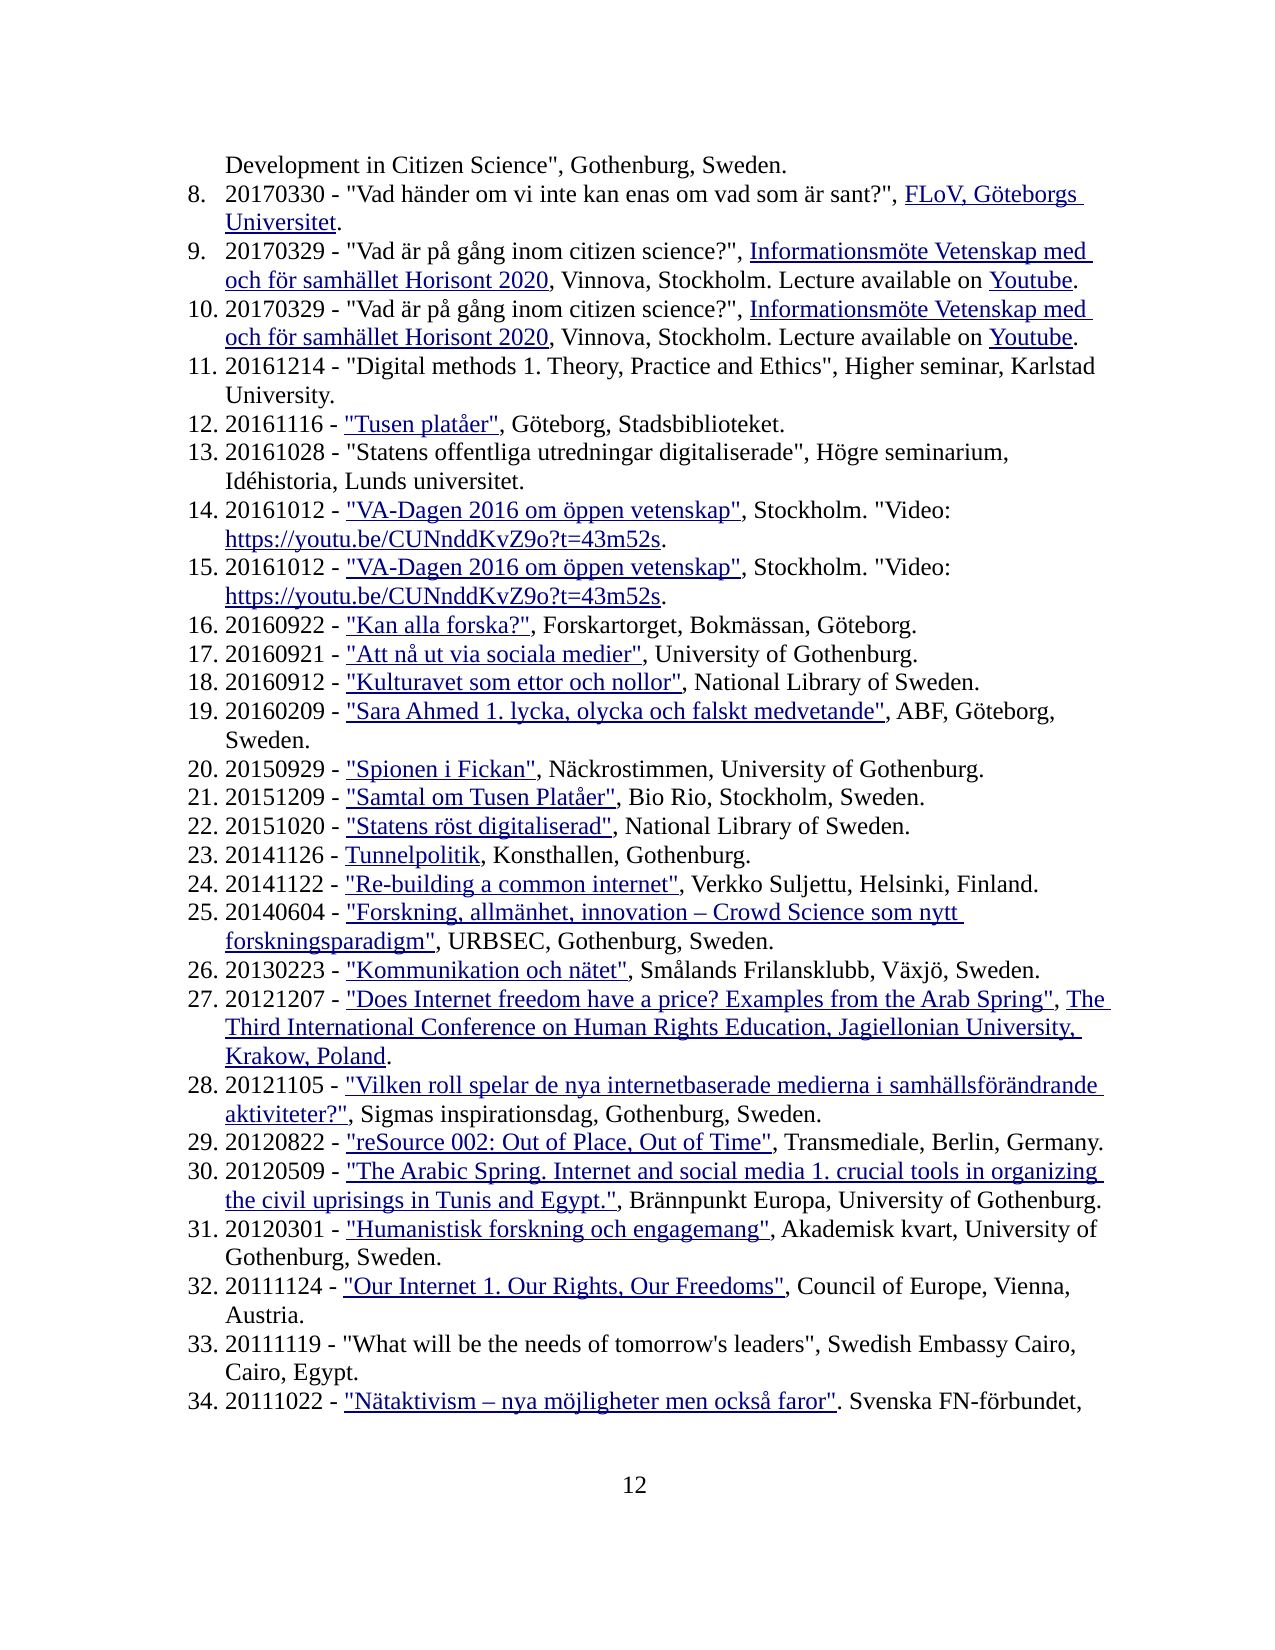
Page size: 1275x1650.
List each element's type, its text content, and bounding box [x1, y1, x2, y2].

list 20141126 - Tunnelpolitik, Konsthallen, Gothenburg. [187, 840, 1125, 869]
list 20150929 - "Spionen i Fickan", Näckrostimmen, University of Gothenburg. [187, 754, 1125, 782]
list 20170329 - "Vad är på gång inom citizen science?", Informationsmöte Vetenskap med och för samhället Horisont 2020, Vinnova, Stockholm. Lecture available on Youtube. [187, 294, 1125, 351]
list 20160209 - "Sara Ahmed 1. lycka, olycka och falskt medvetande", ABF, Göteborg, Sweden. [187, 696, 1125, 754]
list 20141122 - "Re-building a common internet", Verkko Suljettu, Helsinki, Finland. [187, 869, 1125, 897]
list 20160921 - "Att nå ut via sociala medier", University of Gothenburg. [187, 639, 1125, 667]
list 20121105 - "Vilken roll spelar de nya internetbaserade medierna i samhällsförändrande aktiviteter?", Sigmas inspirationsdag, Gothenburg, Sweden. [187, 1070, 1125, 1127]
list 20161214 - "Digital methods 1. Theory, Practice and Ethics", Higher seminar, Karlstad University. [187, 351, 1125, 409]
list 20161012 - "VA-Dagen 2016 om öppen vetenskap", Stockholm. "Video: https://youtu.be/CUNnddKvZ9o?t=43m52s. [187, 552, 1125, 610]
list 20151020 - "Statens röst digitaliserad", National Library of Sweden. [187, 811, 1125, 840]
list 20120509 - "The Arabic Spring. Internet and social media 1. crucial tools in organizing the civil uprisings in Tunis and Egypt.", Brännpunkt Europa, University of Gothenburg. [187, 1156, 1125, 1214]
list 20170329 - "Vad är på gång inom citizen science?", Informationsmöte Vetenskap med och för samhället Horisont 2020, Vinnova, Stockholm. Lecture available on Youtube. [187, 236, 1125, 294]
list 20151209 - "Samtal om Tusen Platåer", Bio Rio, Stockholm, Sweden. [187, 782, 1125, 811]
list 20111119 - "What will be the needs of tomorrow's leaders", Swedish Embassy Cairo, Cairo, Egypt. [187, 1329, 1125, 1386]
list 20160912 - "Kulturavet som ettor och nollor", National Library of Sweden. [187, 667, 1125, 696]
list 20111124 - "Our Internet 1. Our Rights, Our Freedoms", Council of Europe, Vienna, Austria. [187, 1271, 1125, 1329]
list 20111022 - "Nätaktivism – nya möjligheter men också faror". Svenska FN-förbundet, [187, 1386, 1125, 1415]
list 20140604 - "Forskning, allmänhet, innovation – Crowd Science som nytt forskningsparadigm", URBSEC, Gothenburg, Sweden. [187, 897, 1125, 955]
list Development in Citizen Science", Gothenburg, Sweden. [187, 150, 1125, 179]
list 20160922 - "Kan alla forska?", Forskartorget, Bokmässan, Göteborg. [187, 610, 1125, 639]
list 20170330 - "Vad händer om vi inte kan enas om vad som är sant?", FLoV, Göteborgs Universitet. [187, 179, 1125, 236]
list 20161116 - "Tusen platåer", Göteborg, Stadsbiblioteket. [187, 409, 1125, 437]
list 20120822 - "reSource 002: Out of Place, Out of Time", Transmediale, Berlin, Germany. [187, 1127, 1125, 1156]
list 20130223 - "Kommunikation och nätet", Smålands Frilansklubb, Växjö, Sweden. [187, 955, 1125, 984]
list 20121207 - "Does Internet freedom have a price? Examples from the Arab Spring", The Third International Conference on Human Rights Education, Jagiellonian University, Krakow, Poland. [187, 984, 1125, 1070]
list 20120301 - "Humanistisk forskning och engagemang", Akademisk kvart, University of Gothenburg, Sweden. [187, 1214, 1125, 1271]
list 20161028 - "Statens offentliga utredningar digitaliserade", Högre seminarium, Idéhistoria, Lunds universitet. [187, 437, 1125, 495]
list 20161012 - "VA-Dagen 2016 om öppen vetenskap", Stockholm. "Video: https://youtu.be/CUNnddKvZ9o?t=43m52s. [187, 495, 1125, 552]
